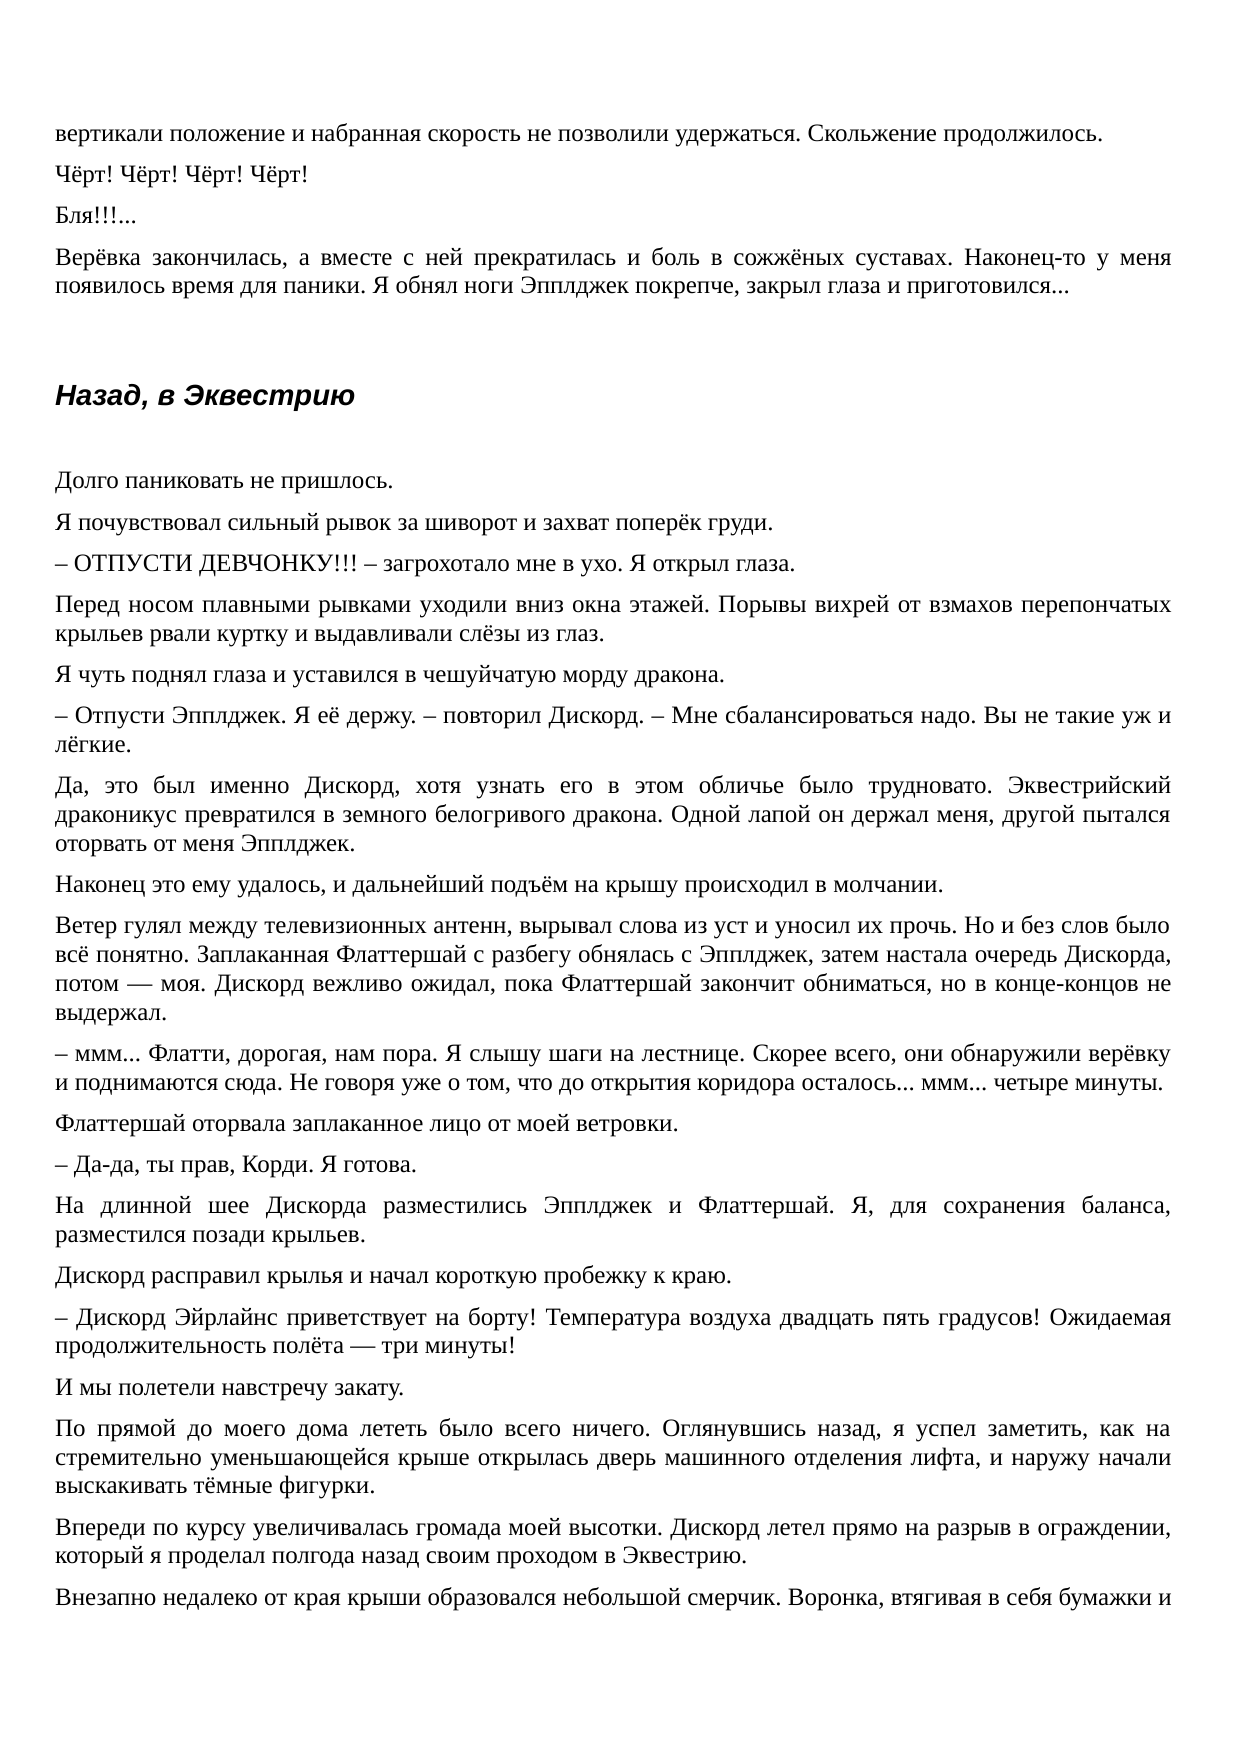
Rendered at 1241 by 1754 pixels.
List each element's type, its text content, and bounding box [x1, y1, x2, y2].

text Да, это был именно Дискорд, хотя узнать его в этом обличье было трудновато. Эквестрийский драконикус превратился в земного белогривого дракона. Одной лапой он держал меня, другой пытался оторвать от меня Эпплджек. [55, 770, 1172, 857]
text Флаттершай оторвала заплаканное лицо от моей ветровки. [55, 1108, 1172, 1137]
text Я чуть поднял глаза и уставился в чешуйчатую морду дракона. [55, 659, 1172, 688]
text – ммм... Флатти, дорогая, нам пора. Я слышу шаги на лестнице. Скорее всего, они обнаружили верёвку и поднимаются сюда. Не говоря уже о том, что до открытия коридора осталось... ммм... четыре минуты. [55, 1038, 1172, 1095]
text Впереди по курсу увеличивалась громада моей высотки. Дискорд летел прямо на разрыв в ограждении, который я проделал полгода назад своим проходом в Эквестрию. [55, 1512, 1172, 1569]
text Долго паниковать не пришлось. [55, 465, 1172, 494]
text Внезапно недалеко от края крыши образовался небольшой смерчик. Воронка, втягивая в себя бумажки и [55, 1582, 1172, 1610]
text Дискорд расправил крылья и начал короткую пробежку к краю. [55, 1260, 1172, 1289]
text – ОТПУСТИ ДЕВЧОНКУ!!! – загрохотало мне в ухо. Я открыл глаза. [55, 548, 1172, 577]
text Перед носом плавными рывками уходили вниз окна этажей. Порывы вихрей от взмахов перепончатых крыльев рвали куртку и выдавливали слёзы из глаз. [55, 589, 1172, 647]
text вертикали положение и набранная скорость не позволили удержаться. Скольжение продолжилось. [55, 118, 1172, 147]
text – Дискорд Эйрлайнс приветствует на борту! Температура воздуха двадцать пять градусов! Ожидаемая продолжительность полёта — три минуты! [55, 1302, 1172, 1359]
text Ветер гулял между телевизионных антенн, вырывал слова из уст и уносил их прочь. Но и без слов было всё понятно. Заплаканная Флаттершай с разбегу обнялась с Эпплджек, затем настала очередь Дискорда, потом — моя. Дискорд вежливо ожидал, пока Флаттершай закончит обниматься, но в конце-концов не выдержал. [55, 910, 1172, 1025]
text Бля!!!... [55, 201, 1172, 229]
text Чёрт! Чёрт! Чёрт! Чёрт! [55, 159, 1172, 188]
text – Отпусти Эпплджек. Я её держу. – повторил Дискорд. – Мне сбалансироваться надо. Вы не такие уж и лёгкие. [55, 700, 1172, 758]
text Верёвка закончилась, а вместе с ней прекратилась и боль в сожжёных суставах. Наконец-то у меня появилось время для паники. Я обнял ноги Эпплджек покрепче, закрыл глаза и приготовился... [55, 242, 1172, 299]
text – Да-да, ты прав, Корди. Я готова. [55, 1149, 1172, 1178]
text Я почувствовал сильный рывок за шиворот и захват поперёк груди. [55, 507, 1172, 535]
text По прямой до моего дома лететь было всего ничего. Оглянувшись назад, я успел заметить, как на стремительно уменьшающейся крыше открылась дверь машинного отделения лифта, и наружу начали выскакивать тёмные фигурки. [55, 1413, 1172, 1499]
subtitle Назад, в Эквестрию [55, 378, 1172, 412]
text И мы полетели навстречу закату. [55, 1372, 1172, 1400]
text На длинной шее Дискорда разместились Эпплджек и Флаттершай. Я, для сохранения баланса, разместился позади крыльев. [55, 1190, 1172, 1248]
text Наконец это ему удалось, и дальнейший подъём на крышу происходил в молчании. [55, 869, 1172, 898]
